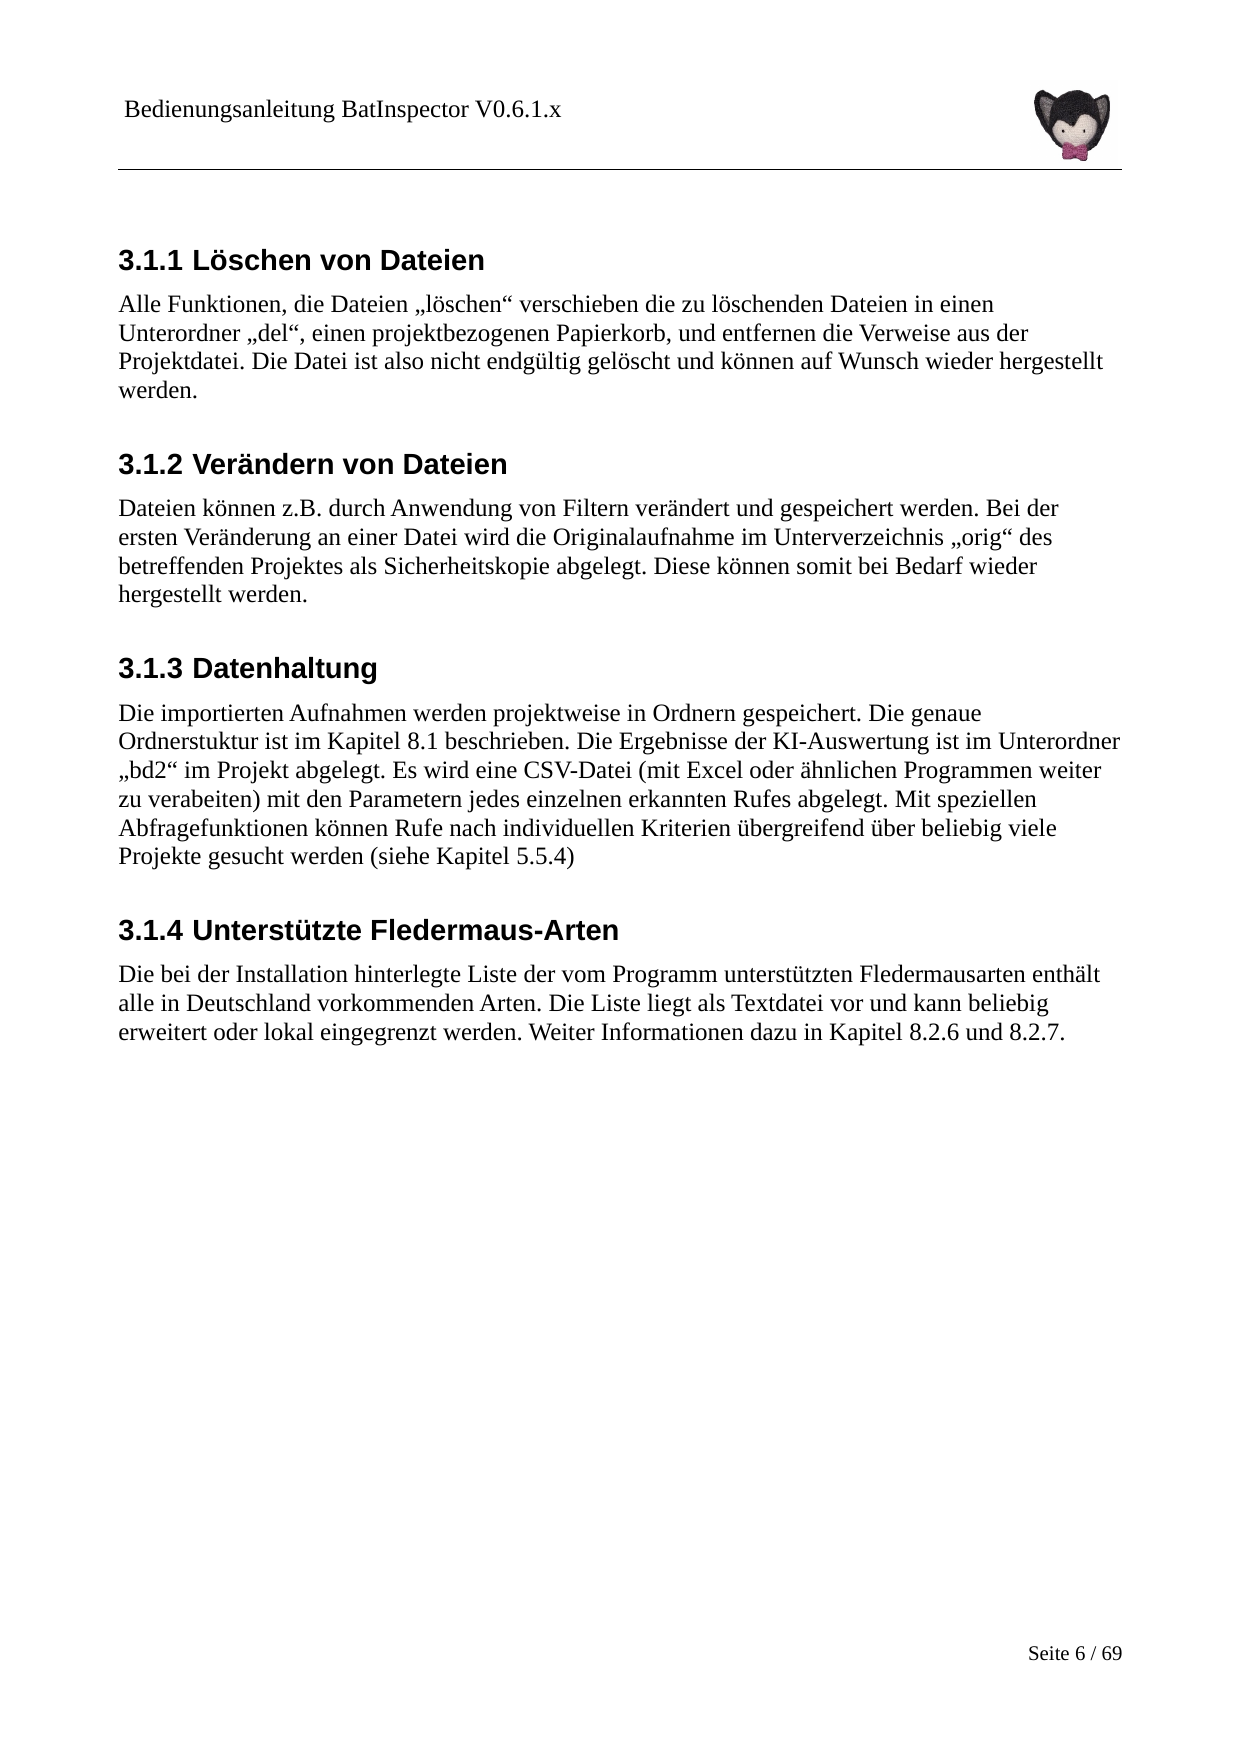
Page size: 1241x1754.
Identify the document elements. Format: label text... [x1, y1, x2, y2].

text Die importierten Aufnahmen werden projektweise in Ordnern gespeichert. Die genaue Ordnerstuktur ist im Kapitel 8.1 beschrieben. Die Ergebnisse der KI-Auswertung ist im Unterordner „bd2“ im Projekt abgelegt. Es wird eine CSV-Datei (mit Excel oder ähnlichen Programmen weiter zu verabeiten) mit den Parametern jedes einzelnen erkannten Rufes abgelegt. Mit speziellen Abfragefunktionen können Rufe nach individuellen Kriterien übergreifend über beliebig viele Projekte gesucht werden (siehe Kapitel 5.5.4) [118, 698, 1122, 870]
subtitle Verändern von Dateien [118, 447, 1122, 481]
subtitle Löschen von Dateien [118, 243, 1122, 276]
picture [1030, 80, 1119, 169]
text Alle Funktionen, die Dateien „löschen“ verschieben die zu löschenden Dateien in einen Unterordner „del“, einen projektbezogenen Papierkorb, und entfernen die Verweise aus der Projektdatei. Die Datei ist also nicht endgültig gelöscht und können auf Wunsch wieder hergestellt werden. [118, 289, 1122, 404]
subtitle Unterstützte Fledermaus-Arten [118, 913, 1122, 947]
text Dateien können z.B. durch Anwendung von Filtern verändert und gespeichert werden. Bei der ersten Veränderung an einer Datei wird die Originalaufnahme im Unterverzeichnis „orig“ des betreffenden Projektes als Sicherheitskopie abgelegt. Diese können somit bei Bedarf wieder hergestellt werden. [118, 493, 1122, 608]
text Die bei der Installation hinterlegte Liste der vom Programm unterstützten Fledermausarten enthält alle in Deutschland vorkommenden Arten. Die Liste liegt als Textdatei vor und kann beliebig erweitert oder lokal eingegrenzt werden. Weiter Informationen dazu in Kapitel 8.2.6 und 8.2.7. [118, 959, 1122, 1046]
subtitle Datenhaltung [118, 652, 1122, 685]
